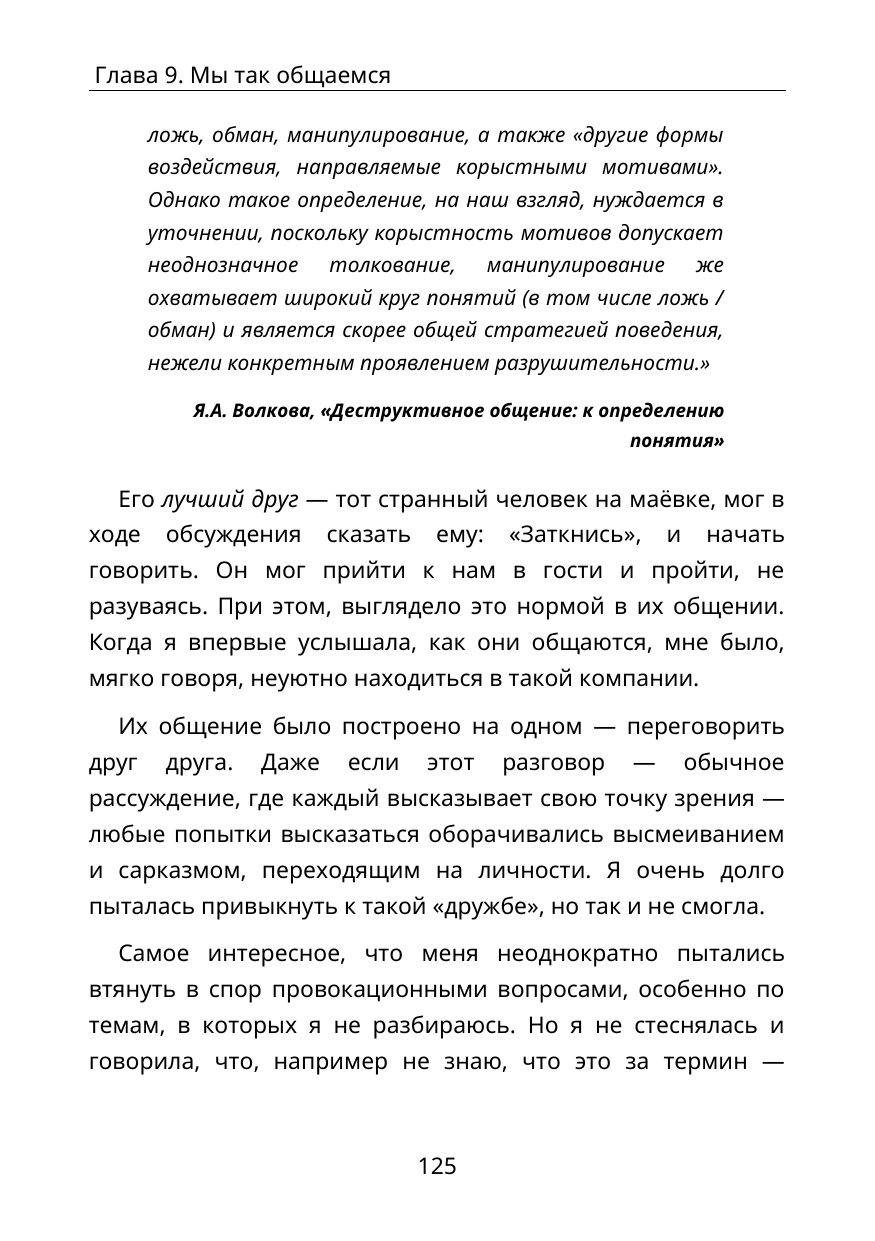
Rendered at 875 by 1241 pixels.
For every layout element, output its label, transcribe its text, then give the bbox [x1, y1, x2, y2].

text Я.А. Волкова, «Деструктивное общение: к определению понятия» [148, 392, 726, 452]
text ложь, обман, манипулирование, а также «другие формы воздействия, направляемые корыстными мотивами». Однако такое определение, на наш взгляд, нуждается в уточнении, поскольку корыстность мотивов допускает неоднозначное толкование, манипулирование же охватывает широкий круг понятий (в том числе ложь / обман) и является скорее общей стратегией поведения, нежели конкретным проявлением разрушительности.» [148, 120, 726, 377]
text Их общение было построено на одном — переговорить друг друга. Даже если этот разговор — обычное рассуждение, где каждый высказывает свою точку зрения — любые попытки высказаться оборачивались высмеиванием и сарказмом, переходящим на личности. Я очень долго пыталась привыкнуть к такой «дружбе», но так и не смогла. [88, 710, 786, 921]
text Его лучший друг — тот странный человек на маёвке, мог в ходе обсуждения сказать ему: «Заткнись», и начать говорить. Он мог прийти к нам в гости и пройти, не разуваясь. При этом, выглядело это нормой в их общении. Когда я впервые услышала, как они общаются, мне было, мягко говоря, неуютно находиться в такой компании. [88, 482, 786, 693]
text Самое интересное, что меня неоднократно пытались втянуть в спор провокационными вопросами, особенно по темам, в которых я не разбираюсь. Но я не стеснялась и говорила, что, например не знаю, что это за термин — [88, 937, 786, 1076]
